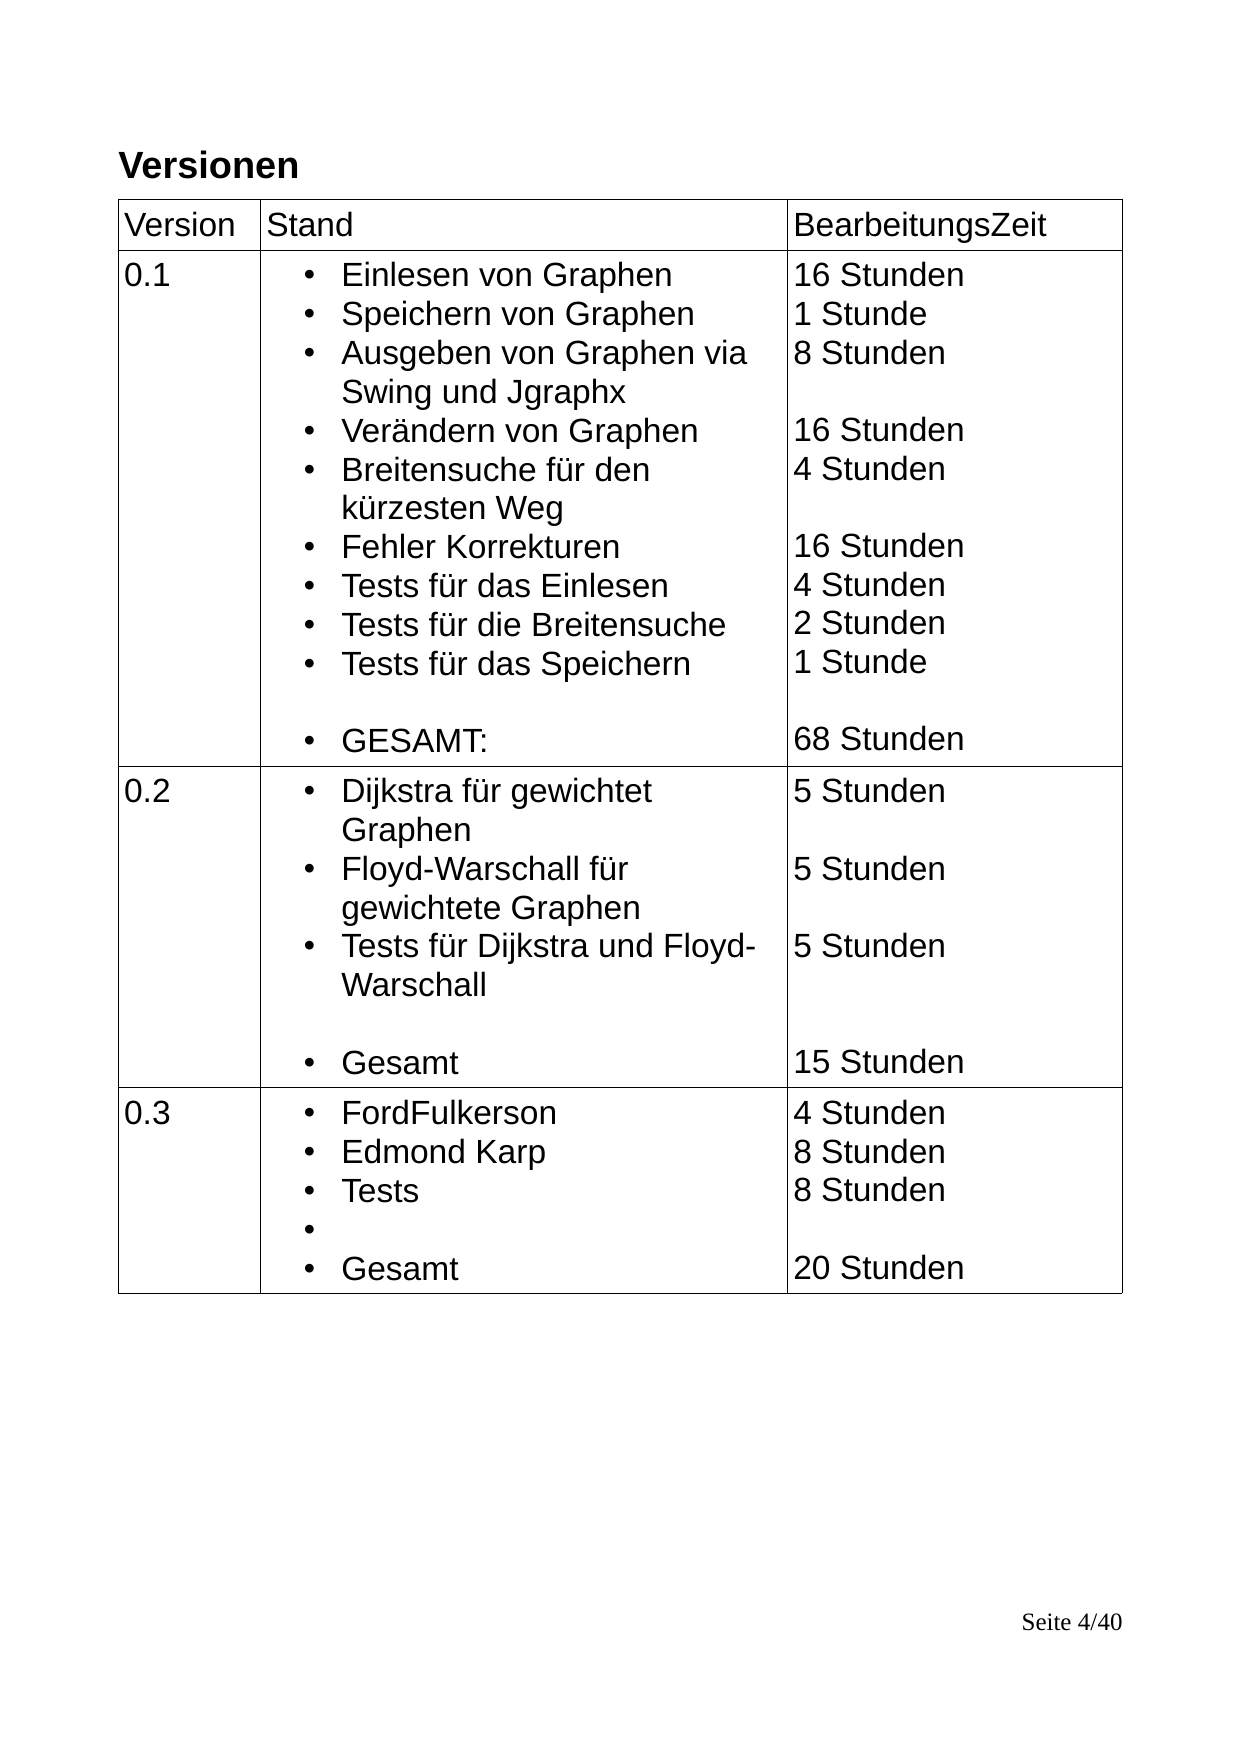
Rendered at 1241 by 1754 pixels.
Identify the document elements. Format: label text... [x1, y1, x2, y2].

table_header Stand [261, 200, 787, 249]
table_cell Einlesen von Graphen Speichern von Graphen Ausgeben von Graphen via Swing und Jgraphx Verändern von Graphen Breitensuche für den kürzesten Weg Fehler Korrekturen Tests für das Einlesen Tests für die Breitensuche Tests für das Speichern GESAMT: [261, 251, 787, 766]
table_cell 0.3 [119, 1088, 260, 1293]
table_cell 0.2 [119, 767, 260, 1087]
table_cell FordFulkerson Edmond Karp Tests Gesamt [261, 1088, 787, 1293]
table_cell 5 Stunden 5 Stunden 5 Stunden 15 Stunden [788, 767, 1122, 1087]
subtitle Versionen [118, 143, 1122, 187]
table_header Version [119, 200, 260, 249]
table_cell 4 Stunden 8 Stunden 8 Stunden 20 Stunden [788, 1088, 1122, 1293]
table_cell 16 Stunden 1 Stunde 8 Stunden 16 Stunden 4 Stunden 16 Stunden 4 Stunden 2 Stunden 1 Stunde 68 Stunden [788, 251, 1122, 766]
table_cell Dijkstra für gewichtet Graphen Floyd-Warschall für gewichtete Graphen Tests für Dijkstra und Floyd-Warschall Gesamt [261, 767, 787, 1087]
table_header BearbeitungsZeit [788, 200, 1122, 249]
table_cell 0.1 [119, 251, 260, 766]
